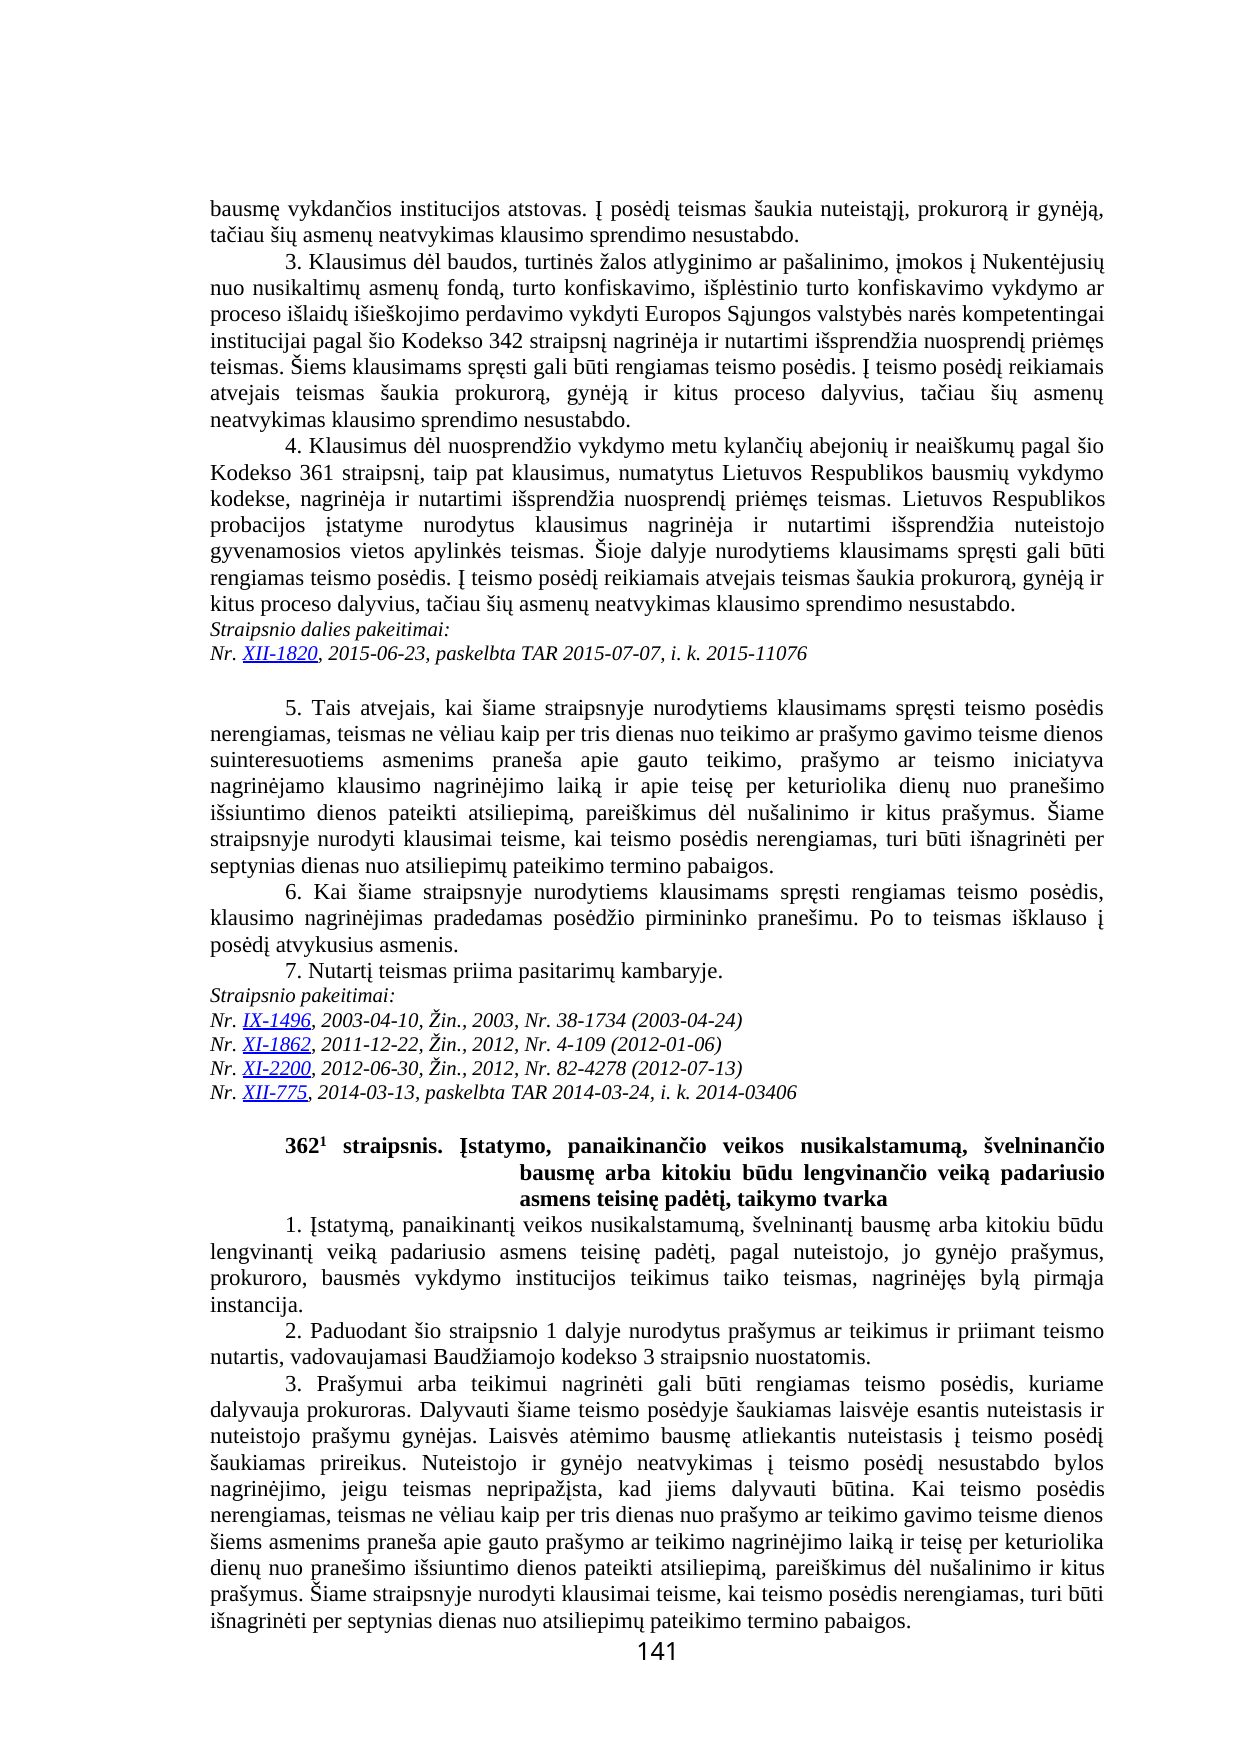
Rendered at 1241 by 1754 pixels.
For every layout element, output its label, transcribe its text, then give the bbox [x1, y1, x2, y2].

text Nr. IX-1496, 2003-04-10, Žin., 2003, Nr. 38-1734 (2003-04-24) [210, 1007, 1106, 1032]
text Straipsnio pakeitimai: [210, 983, 1106, 1007]
text 6. Kai šiame straipsnyje nurodytiems klausimams spręsti rengiamas teismo posėdis, klausimo nagrinėjimas pradedamas posėdžio pirmininko pranešimu. Po to teismas išklauso į posėdį atvykusius asmenis. [210, 878, 1106, 957]
text bausmę vykdančios institucijos atstovas. Į posėdį teismas šaukia nuteistąjį, prokurorą ir gynėją, tačiau šių asmenų neatvykimas klausimo sprendimo nesustabdo. [210, 195, 1106, 248]
text 2. Paduodant šio straipsnio 1 dalyje nurodytus prašymus ar teikimus ir priimant teismo nutartis, vadovaujamasi Baudžiamojo kodekso 3 straipsnio nuostatomis. [210, 1317, 1106, 1370]
text Straipsnio dalies pakeitimai: [210, 617, 1106, 641]
text 4. Klausimus dėl nuosprendžio vykdymo metu kylančių abejonių ir neaiškumų pagal šio Kodekso 361 straipsnį, taip pat klausimus, numatytus Lietuvos Respublikos bausmių vykdymo kodekse, nagrinėja ir nutartimi išsprendžia nuosprendį priėmęs teismas. Lietuvos Respublikos probacijos įstatyme nurodytus klausimus nagrinėja ir nutartimi išsprendžia nuteistojo gyvenamosios vietos apylinkės teismas. Šioje dalyje nurodytiems klausimams spręsti gali būti rengiamas teismo posėdis. Į teismo posėdį reikiamais atvejais teismas šaukia prokurorą, gynėją ir kitus proceso dalyvius, tačiau šių asmenų neatvykimas klausimo sprendimo nesustabdo. [210, 432, 1106, 617]
text Nr. XI-2200, 2012-06-30, Žin., 2012, Nr. 82-4278 (2012-07-13) [210, 1056, 1106, 1080]
text 1. Įstatymą, panaikinantį veikos nusikalstamumą, švelninantį bausmę arba kitokiu būdu lengvinantį veiką padariusio asmens teisinę padėtį, pagal nuteistojo, jo gynėjo prašymus, prokuroro, bausmės vykdymo institucijos teikimus taiko teismas, nagrinėjęs bylą pirmąja instancija. [210, 1212, 1106, 1317]
text Nr. XII-775, 2014-03-13, paskelbta TAR 2014-03-24, i. k. 2014-03406 [210, 1080, 1106, 1104]
text 3621 straipsnis. Įstatymo, panaikinančio veikos nusikalstamumą, švelninančio bausmę arba kitokiu būdu lengvinančio veiką padariusio asmens teisinę padėtį, taikymo tvarka [285, 1132, 1106, 1212]
text Nr. XII-1820, 2015-06-23, paskelbta TAR 2015-07-07, i. k. 2015-11076 [210, 641, 1106, 665]
text Nr. XI-1862, 2011-12-22, Žin., 2012, Nr. 4-109 (2012-01-06) [210, 1032, 1106, 1056]
text 3. Prašymui arba teikimui nagrinėti gali būti rengiamas teismo posėdis, kuriame dalyvauja prokuroras. Dalyvauti šiame teismo posėdyje šaukiamas laisvėje esantis nuteistasis ir nuteistojo prašymu gynėjas. Laisvės atėmimo bausmę atliekantis nuteistasis į teismo posėdį šaukiamas prireikus. Nuteistojo ir gynėjo neatvykimas į teismo posėdį nesustabdo bylos nagrinėjimo, jeigu teismas nepripažįsta, kad jiems dalyvauti būtina. Kai teismo posėdis nerengiamas, teismas ne vėliau kaip per tris dienas nuo prašymo ar teikimo gavimo teisme dienos šiems asmenims praneša apie gauto prašymo ar teikimo nagrinėjimo laiką ir teisę per keturiolika dienų nuo pranešimo išsiuntimo dienos pateikti atsiliepimą, pareiškimus dėl nušalinimo ir kitus prašymus. Šiame straipsnyje nurodyti klausimai teisme, kai teismo posėdis nerengiamas, turi būti išnagrinėti per septynias dienas nuo atsiliepimų pateikimo termino pabaigos. [210, 1370, 1106, 1633]
text 3. Klausimus dėl baudos, turtinės žalos atlyginimo ar pašalinimo, įmokos į Nukentėjusių nuo nusikaltimų asmenų fondą, turto konfiskavimo, išplėstinio turto konfiskavimo vykdymo ar proceso išlaidų išieškojimo perdavimo vykdyti Europos Sąjungos valstybės narės kompetentingai institucijai pagal šio Kodekso 342 straipsnį nagrinėja ir nutartimi išsprendžia nuosprendį priėmęs teismas. Šiems klausimams spręsti gali būti rengiamas teismo posėdis. Į teismo posėdį reikiamais atvejais teismas šaukia prokurorą, gynėją ir kitus proceso dalyvius, tačiau šių asmenų neatvykimas klausimo sprendimo nesustabdo. [210, 248, 1106, 432]
text 7. Nutartį teismas priima pasitarimų kambaryje. [210, 957, 1106, 983]
text 5. Tais atvejais, kai šiame straipsnyje nurodytiems klausimams spręsti teismo posėdis nerengiamas, teismas ne vėliau kaip per tris dienas nuo teikimo ar prašymo gavimo teisme dienos suinteresuotiems asmenims praneša apie gauto teikimo, prašymo ar teismo iniciatyva nagrinėjamo klausimo nagrinėjimo laiką ir apie teisę per keturiolika dienų nuo pranešimo išsiuntimo dienos pateikti atsiliepimą, pareiškimus dėl nušalinimo ir kitus prašymus. Šiame straipsnyje nurodyti klausimai teisme, kai teismo posėdis nerengiamas, turi būti išnagrinėti per septynias dienas nuo atsiliepimų pateikimo termino pabaigos. [210, 693, 1106, 878]
